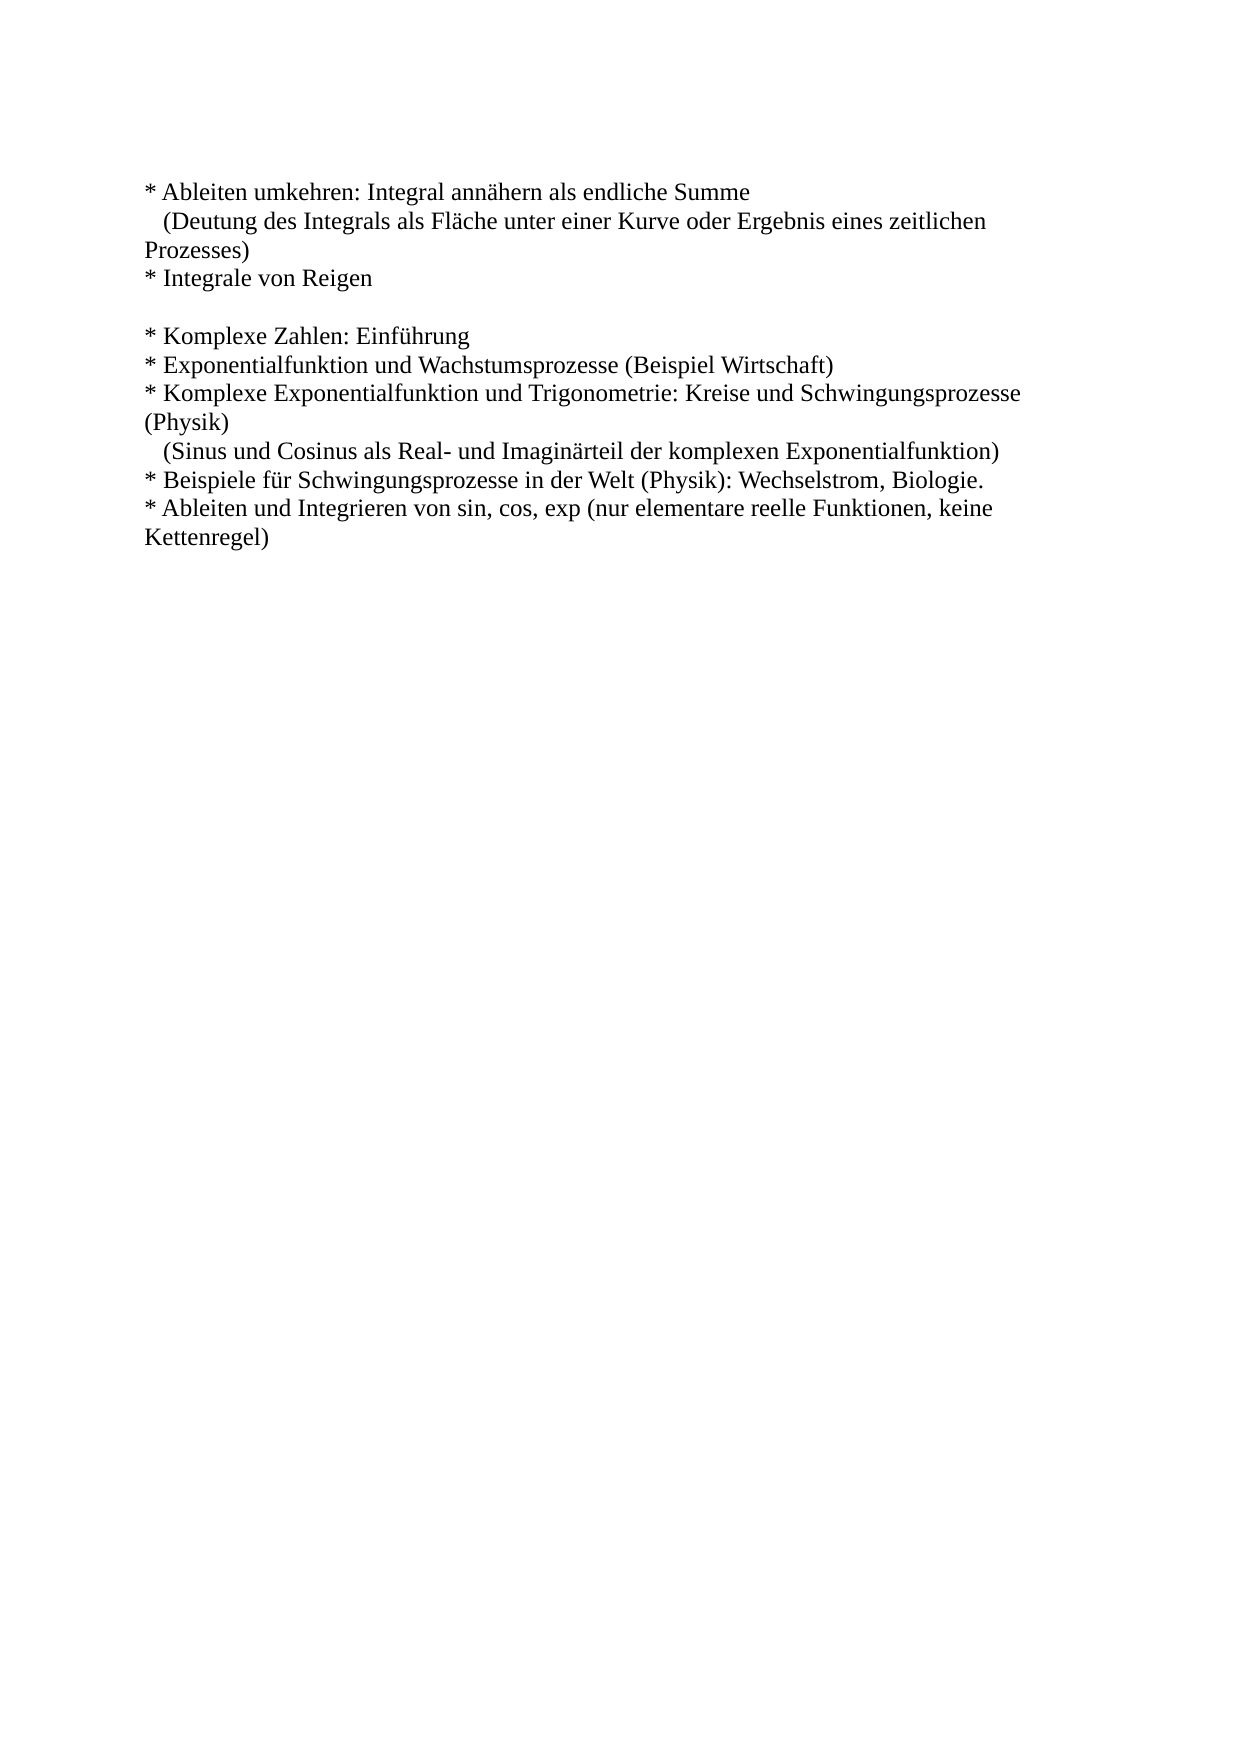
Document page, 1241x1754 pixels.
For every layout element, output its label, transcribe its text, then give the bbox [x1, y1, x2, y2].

text * Komplexe Zahlen: Einführung [144, 321, 1044, 350]
text * Beispiele für Schwingungsprozesse in der Welt (Physik): Wechselstrom, Biologie. [144, 465, 1044, 493]
text * Exponentialfunktion und Wachstumsprozesse (Beispiel Wirtschaft) [144, 350, 1044, 378]
text * Integrale von Reigen [144, 263, 1044, 292]
text * Ableiten umkehren: Integral annähern als endliche Summe [144, 177, 1044, 206]
text (Deutung des Integrals als Fläche unter einer Kurve oder Ergebnis eines zeitlichen Prozesses) [144, 206, 1044, 263]
text (Sinus und Cosinus als Real- und Imaginärteil der komplexen Exponentialfunktion) [144, 436, 1044, 465]
text * Ableiten und Integrieren von sin, cos, exp (nur elementare reelle Funktionen, keine Kettenregel) [144, 493, 1044, 551]
text * Komplexe Exponentialfunktion und Trigonometrie: Kreise und Schwingungsprozesse (Physik) [144, 378, 1044, 436]
